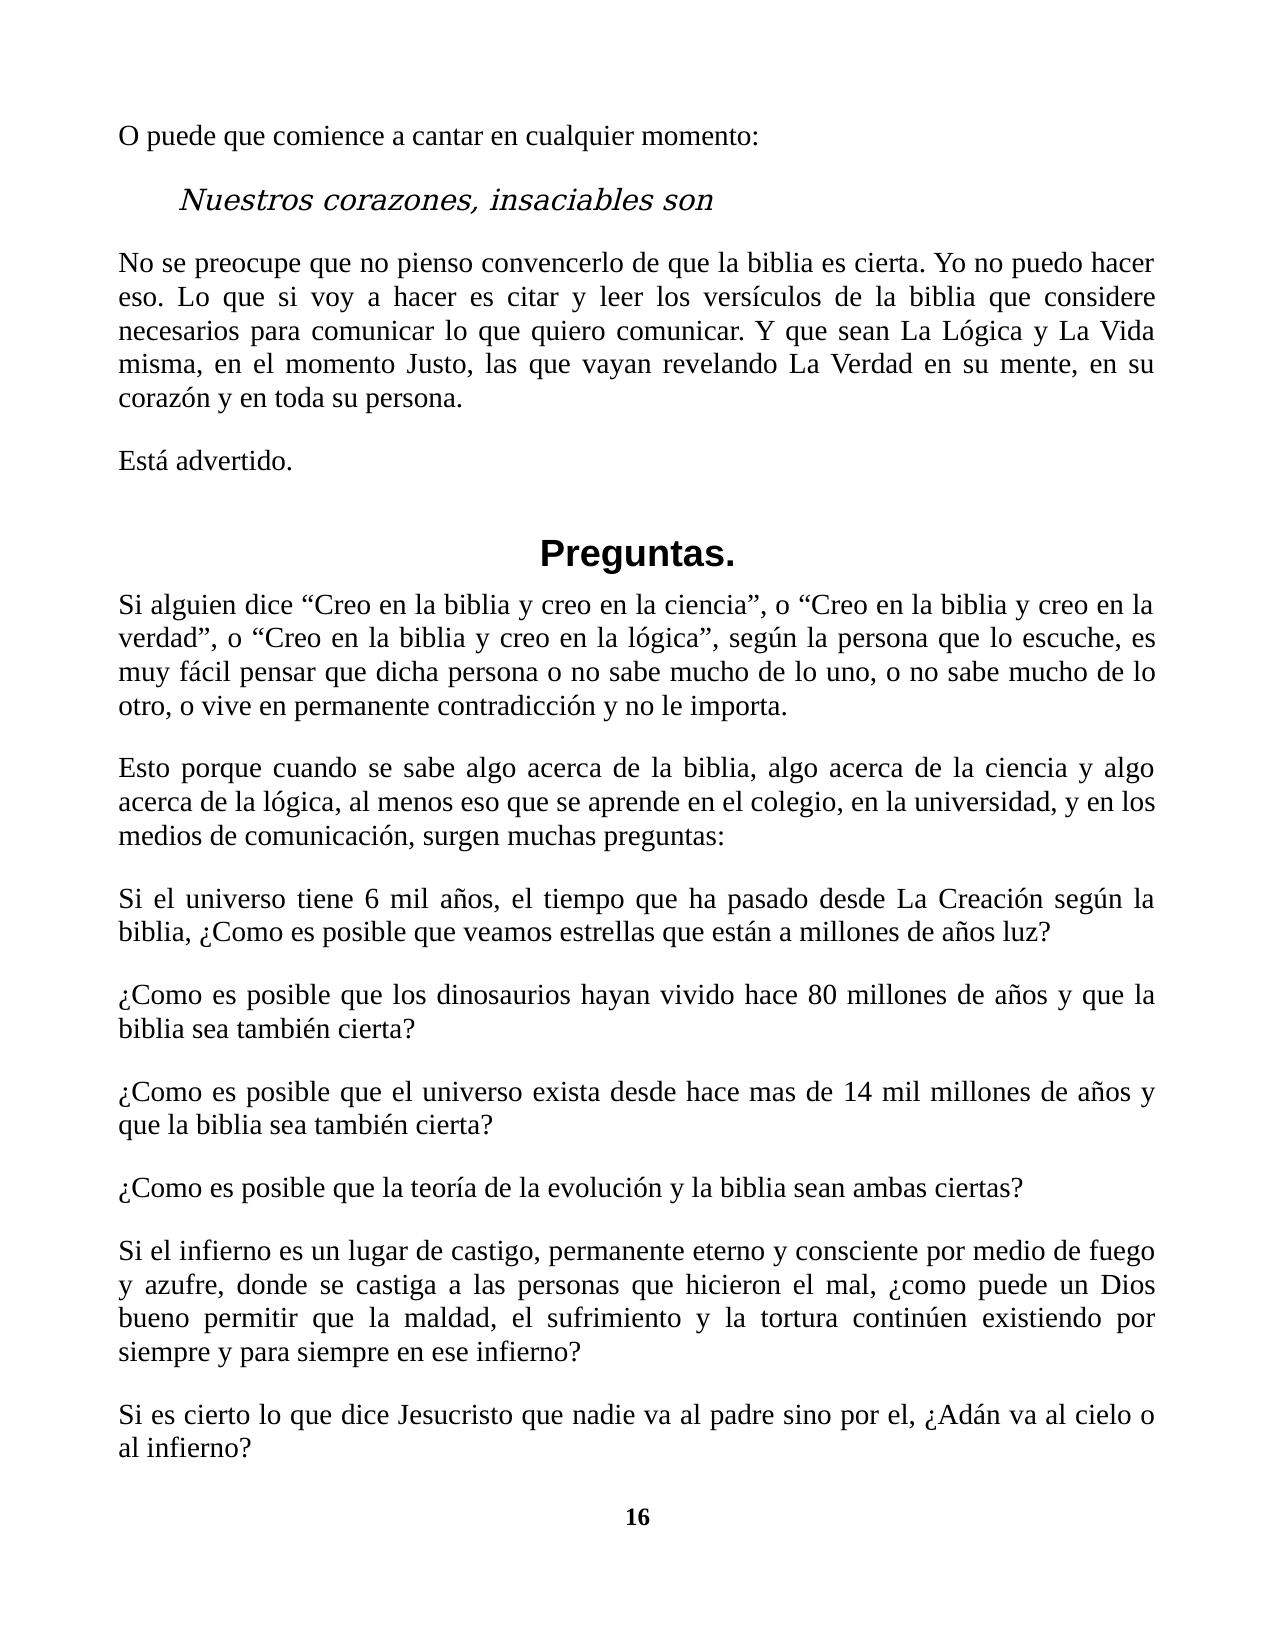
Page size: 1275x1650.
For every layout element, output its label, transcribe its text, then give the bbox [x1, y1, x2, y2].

text Si el universo tiene 6 mil años, el tiempo que ha pasado desde La Creación según la biblia, ¿Como es posible que veamos estrellas que están a millones de años luz? [118, 881, 1157, 948]
text ¿Como es posible que el universo exista desde hace mas de 14 mil millones de años y que la biblia sea también cierta? [118, 1074, 1157, 1141]
text Esto porque cuando se sabe algo acerca de la biblia, algo acerca de la ciencia y algo acerca de la lógica, al menos eso que se aprende en el colegio, en la universidad, y en los medios de comunicación, surgen muchas preguntas: [118, 751, 1157, 851]
text Está advertido. [118, 443, 1157, 476]
text Si es cierto lo que dice Jesucristo que nadie va al padre sino por el, ¿Adán va al cielo o al infierno? [118, 1397, 1157, 1464]
text Nuestros corazones, insaciables son [177, 181, 1098, 216]
text O puede que comience a cantar en cualquier momento: [118, 118, 1157, 152]
text ¿Como es posible que la teoría de la evolución y la biblia sean ambas ciertas? [118, 1170, 1157, 1204]
text Si alguien dice “Creo en la biblia y creo en la ciencia”, o “Creo en la biblia y creo en la verdad”, o “Creo en la biblia y creo en la lógica”, según la persona que lo escuche, es muy fácil pensar que dicha persona o no sabe mucho de lo uno, o no sabe mucho de lo otro, o vive en permanente contradicción y no le importa. [118, 587, 1157, 721]
text Si el infierno es un lugar de castigo, permanente eterno y consciente por medio de fuego y azufre, donde se castiga a las personas que hicieron el mal, ¿como puede un Dios bueno permitir que la maldad, el sufrimiento y la tortura continúen existiendo por siempre y para siempre en ese infierno? [118, 1233, 1157, 1368]
subtitle Preguntas. [118, 531, 1157, 574]
text No se preocupe que no pienso convencerlo de que la biblia es cierta. Yo no puedo hacer eso. Lo que si voy a hacer es citar y leer los versículos de la biblia que considere necesarios para comunicar lo que quiero comunicar. Y que sean La Lógica y La Vida misma, en el momento Justo, las que vayan revelando La Verdad en su mente, en su corazón y en toda su persona. [118, 246, 1157, 413]
text ¿Como es posible que los dinosaurios hayan vivido hace 80 millones de años y que la biblia sea también cierta? [118, 977, 1157, 1044]
